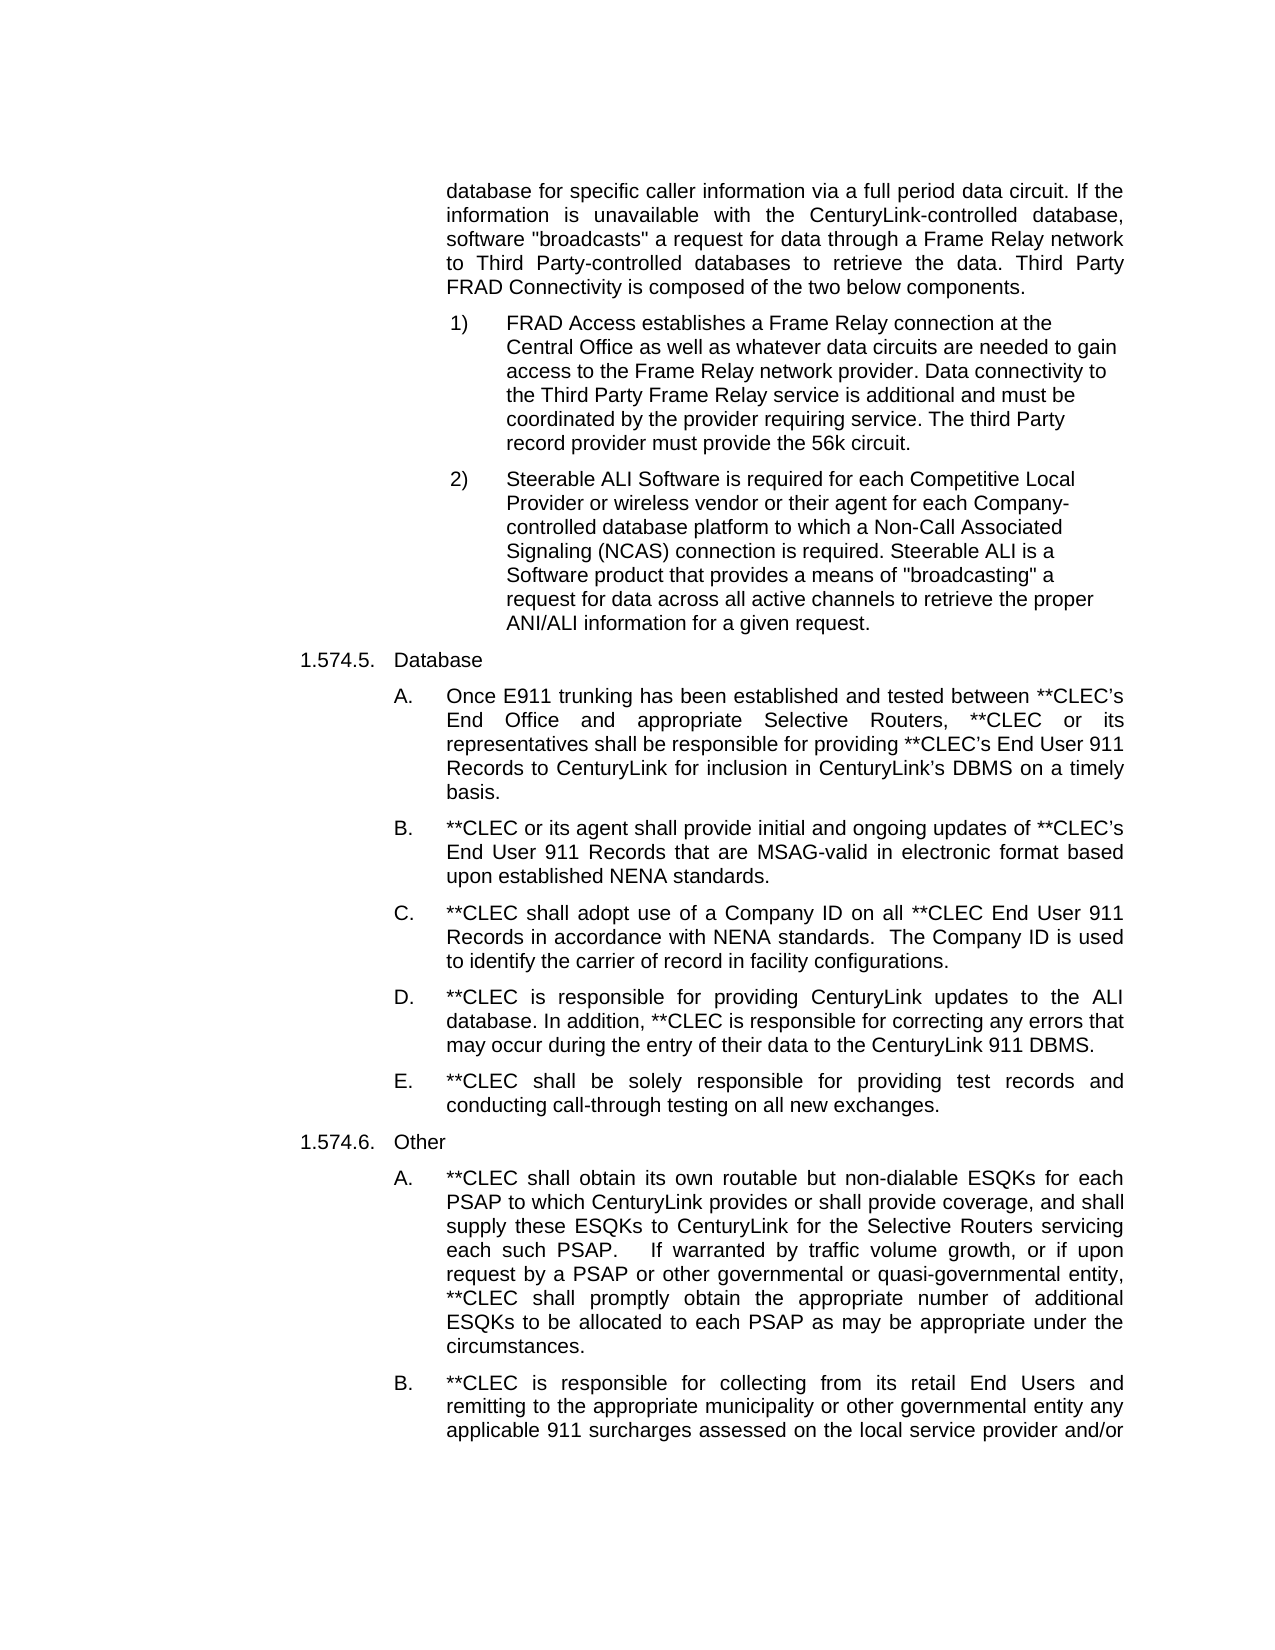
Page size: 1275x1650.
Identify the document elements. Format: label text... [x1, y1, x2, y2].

list database for specific caller information via a full period data circuit. If the information is unavailable with the CenturyLink-controlled database, software "broadcasts" a request for data through a Frame Relay network to Third Party-controlled databases to retrieve the data. Third Party FRAD Connectivity is composed of the two below components. [394, 179, 1125, 298]
list **CLEC is responsible for providing CenturyLink updates to the ALI database. In addition, **CLEC is responsible for correcting any errors that may occur during the entry of their data to the CenturyLink 911 DBMS. [394, 985, 1125, 1057]
list **CLEC shall adopt use of a Company ID on all **CLEC End User 911 Records in accordance with NENA standards. The Company ID is used to identify the carrier of record in facility configurations. [394, 901, 1125, 972]
list **CLEC shall be solely responsible for providing test records and conducting call-through testing on all new exchanges. [394, 1069, 1125, 1117]
list **CLEC shall obtain its own routable but non-dialable ESQKs for each PSAP to which CenturyLink provides or shall provide coverage, and shall supply these ESQKs to CenturyLink for the Selective Routers servicing each such PSAP. If warranted by traffic volume growth, or if upon request by a PSAP or other governmental or quasi-governmental entity, **CLEC shall promptly obtain the appropriate number of additional ESQKs to be allocated to each PSAP as may be appropriate under the circumstances. [394, 1166, 1125, 1358]
list **CLEC or its agent shall provide initial and ongoing updates of **CLEC’s End User 911 Records that are MSAG-valid in electronic format based upon established NENA standards. [394, 816, 1125, 888]
list Database [300, 647, 1125, 671]
list FRAD Access establishes a Frame Relay connection at the Central Office as well as whatever data circuits are needed to gain access to the Frame Relay network provider. Data connectivity to the Third Party Frame Relay service is additional and must be coordinated by the provider requiring service. The third Party record provider must provide the 56k circuit. [450, 311, 1125, 455]
list Once E911 trunking has been established and tested between **CLEC’s End Office and appropriate Selective Routers, **CLEC or its representatives shall be responsible for providing **CLEC’s End User 911 Records to CenturyLink for inclusion in CenturyLink’s DBMS on a timely basis. [394, 684, 1125, 804]
list Steerable ALI Software is required for each Competitive Local Provider or wireless vendor or their agent for each Company-controlled database platform to which a Non-Call Associated Signaling (NCAS) connection is required. Steerable ALI is a Software product that provides a means of "broadcasting" a request for data across all active channels to retrieve the proper ANI/ALI information for a given request. [450, 467, 1125, 635]
list Other [300, 1130, 1125, 1154]
list **CLEC is responsible for collecting from its retail End Users and remitting to the appropriate municipality or other governmental entity any applicable 911 surcharges assessed on the local service provider and/or [394, 1370, 1125, 1442]
